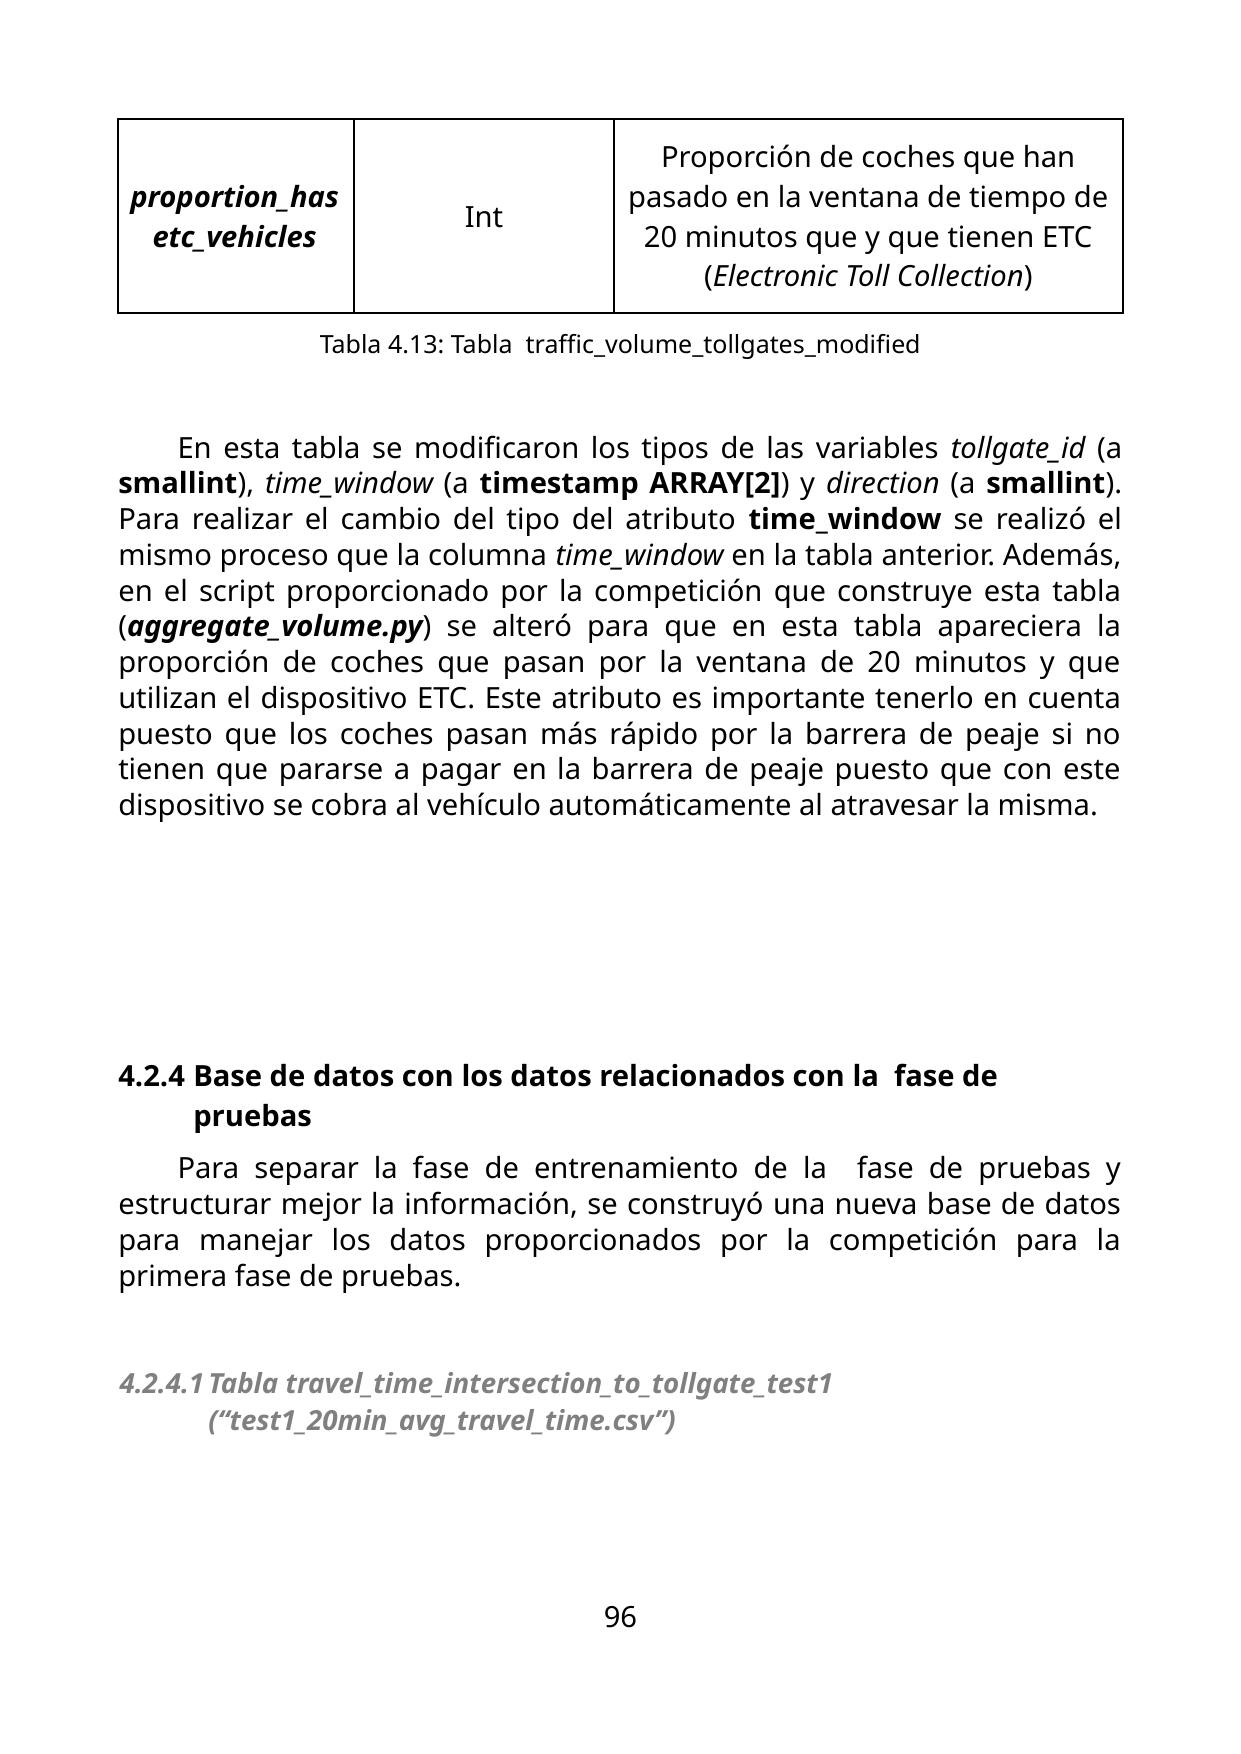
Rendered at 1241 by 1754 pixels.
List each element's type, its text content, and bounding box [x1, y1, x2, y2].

table_cell Int [355, 120, 613, 312]
table_cell proportion_hasetc_vehicles [119, 120, 353, 312]
text Para separar la fase de entrenamiento de la fase de pruebas y estructurar mejor la información, se construyó una nueva base de datos para manejar los datos proporcionados por la competición para la primera fase de pruebas. [118, 1148, 1122, 1294]
subtitle Tabla travel_time_intersection_to_tollgate_test1 (“test1_20min_avg_travel_time.csv”) [119, 1363, 1122, 1439]
text En esta tabla se modificaron los tipos de las variables tollgate_id (a smallint), time_window (a timestamp ARRAY[2]) y direction (a smallint). Para realizar el cambio del tipo del atributo time_window se realizó el mismo proceso que la columna time_window en la tabla anterior. Además, en el script proporcionado por la competición que construye esta tabla (aggregate_volume.py) se alteró para que en esta tabla apareciera la proporción de coches que pasan por la ventana de 20 minutos y que utilizan el dispositivo ETC. Este atributo es importante tenerlo en cuenta puesto que los coches pasan más rápido por la barrera de peaje si no tienen que pararse a pagar en la barrera de peaje puesto que con este dispositivo se cobra al vehículo automáticamente al atravesar la misma. [118, 427, 1122, 824]
table_cell Proporción de coches que han pasado en la ventana de tiempo de 20 minutos que y que tienen ETC (Electronic Toll Collection) [615, 120, 1122, 312]
subtitle Base de datos con los datos relacionados con la fase de pruebas [118, 1056, 1122, 1135]
text Tabla 4.13: Tabla traffic_volume_tollgates_modified [118, 326, 1122, 360]
